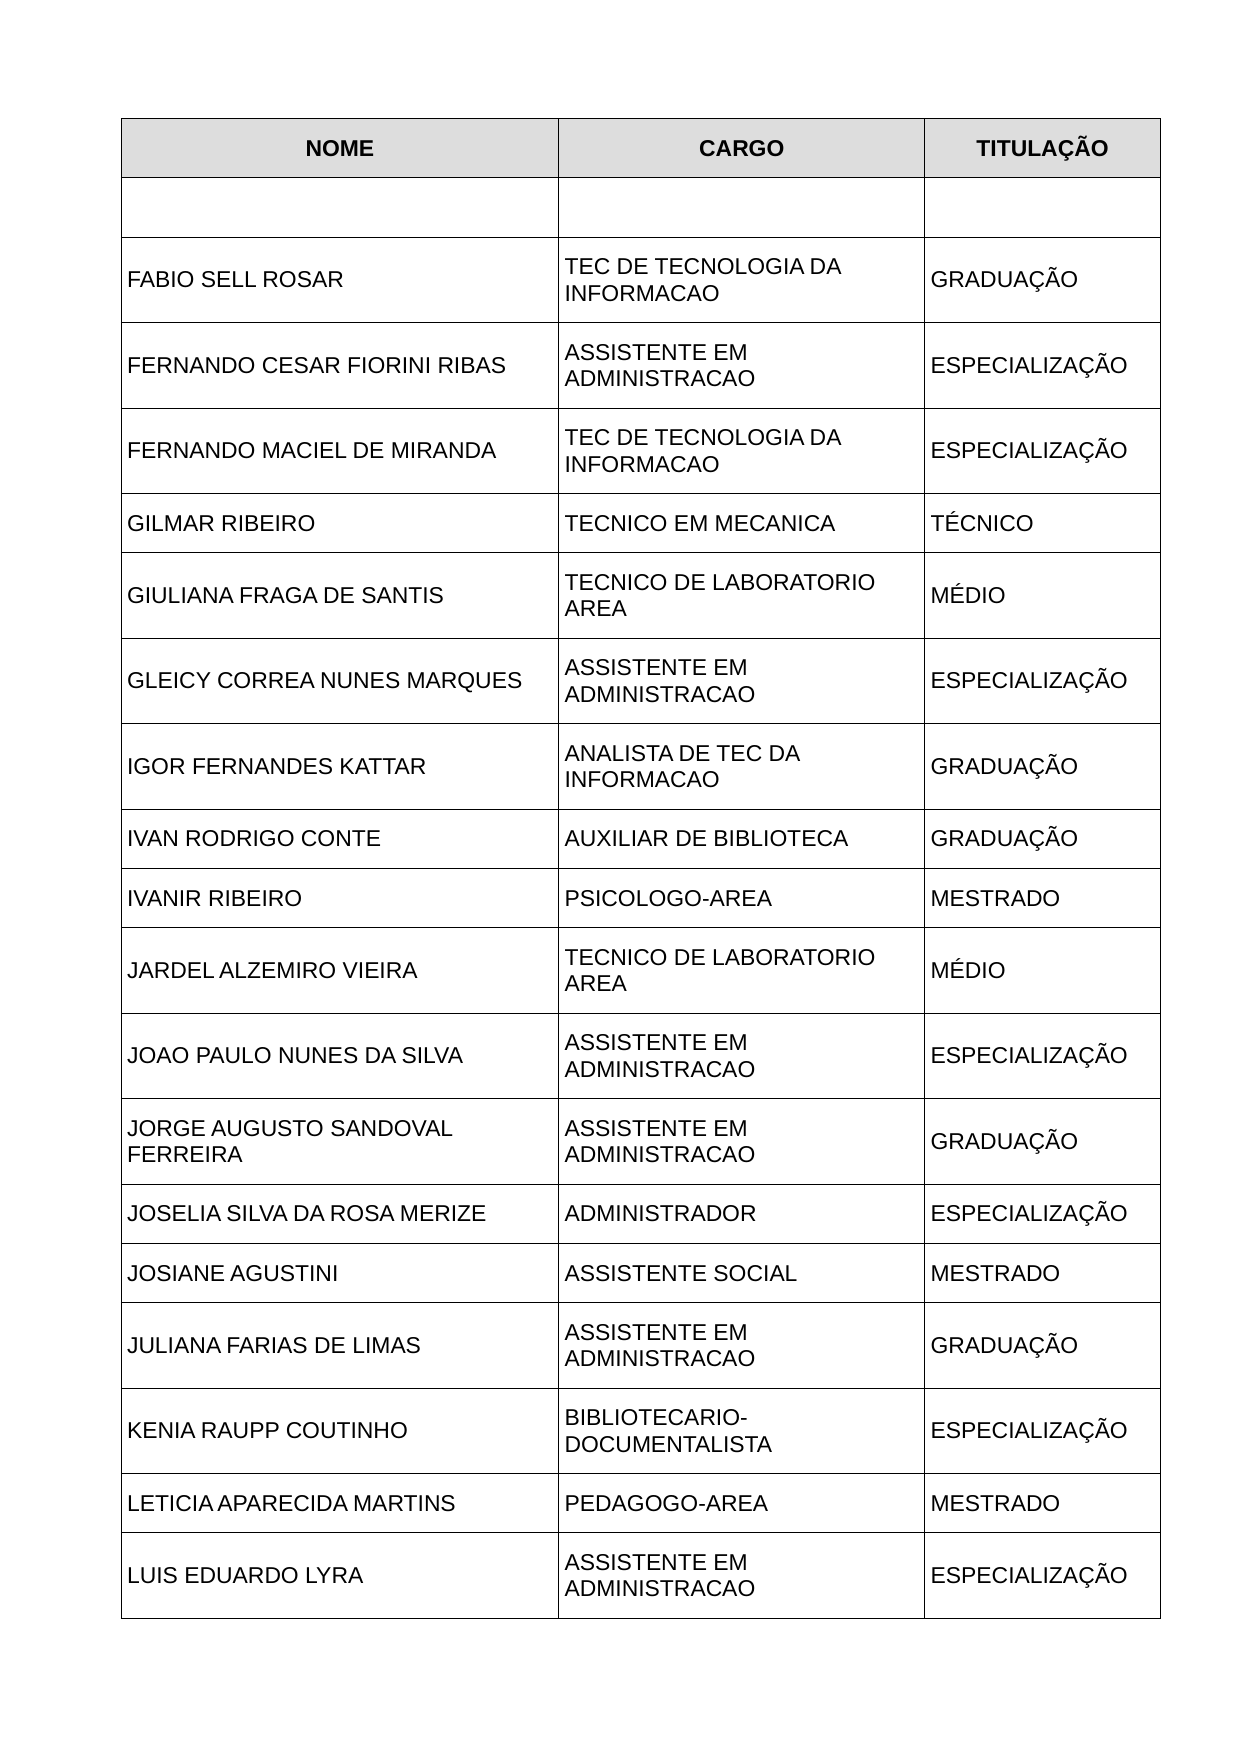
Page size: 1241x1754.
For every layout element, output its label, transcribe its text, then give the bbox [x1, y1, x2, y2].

table_cell FERNANDO CESAR FIORINI RIBAS [122, 323, 558, 407]
table_cell TÉCNICO [925, 494, 1160, 552]
table_cell JARDEL ALZEMIRO VIEIRA [122, 928, 558, 1013]
table_cell TEC DE TECNOLOGIA DA INFORMACAO [559, 238, 924, 322]
table_cell [925, 178, 1160, 236]
table_cell ESPECIALIZAÇÃO [925, 1533, 1160, 1618]
table_cell LETICIA APARECIDA MARTINS [122, 1474, 558, 1532]
table_cell ASSISTENTE EM ADMINISTRACAO [559, 1533, 924, 1618]
table_cell TECNICO DE LABORATORIO AREA [559, 553, 924, 638]
table_cell ASSISTENTE EM ADMINISTRACAO [559, 323, 924, 407]
table_cell GIULIANA FRAGA DE SANTIS [122, 553, 558, 638]
table_header NOME [122, 119, 558, 177]
table_cell ESPECIALIZAÇÃO [925, 409, 1160, 493]
table_cell GRADUAÇÃO [925, 724, 1160, 809]
table_cell GRADUAÇÃO [925, 1303, 1160, 1387]
table_cell IVANIR RIBEIRO [122, 869, 558, 927]
table_cell ANALISTA DE TEC DA INFORMACAO [559, 724, 924, 809]
table_cell JOAO PAULO NUNES DA SILVA [122, 1014, 558, 1098]
table_cell LUIS EDUARDO LYRA [122, 1533, 558, 1618]
table_cell ASSISTENTE SOCIAL [559, 1244, 924, 1302]
table_header TITULAÇÃO [925, 119, 1160, 177]
table_cell BIBLIOTECARIO-DOCUMENTALISTA [559, 1389, 924, 1473]
table_cell ASSISTENTE EM ADMINISTRACAO [559, 1303, 924, 1387]
table_cell GRADUAÇÃO [925, 810, 1160, 868]
table_cell JORGE AUGUSTO SANDOVAL FERREIRA [122, 1099, 558, 1184]
table_cell ASSISTENTE EM ADMINISTRACAO [559, 1099, 924, 1184]
table_cell FERNANDO MACIEL DE MIRANDA [122, 409, 558, 493]
table_cell ESPECIALIZAÇÃO [925, 1185, 1160, 1243]
table_cell GLEICY CORREA NUNES MARQUES [122, 639, 558, 723]
table_cell GRADUAÇÃO [925, 1099, 1160, 1184]
table_cell TECNICO EM MECANICA [559, 494, 924, 552]
table_cell MÉDIO [925, 928, 1160, 1013]
table_cell ESPECIALIZAÇÃO [925, 639, 1160, 723]
table_header CARGO [559, 119, 924, 177]
table_cell GRADUAÇÃO [925, 238, 1160, 322]
table_cell TEC DE TECNOLOGIA DA INFORMACAO [559, 409, 924, 493]
table_cell ESPECIALIZAÇÃO [925, 1389, 1160, 1473]
table_cell ESPECIALIZAÇÃO [925, 1014, 1160, 1098]
table_cell JOSIANE AGUSTINI [122, 1244, 558, 1302]
table_cell [122, 178, 558, 236]
table_cell ASSISTENTE EM ADMINISTRACAO [559, 1014, 924, 1098]
table_cell MÉDIO [925, 553, 1160, 638]
table_cell ASSISTENTE EM ADMINISTRACAO [559, 639, 924, 723]
table_cell MESTRADO [925, 869, 1160, 927]
table_cell FABIO SELL ROSAR [122, 238, 558, 322]
table_cell IVAN RODRIGO CONTE [122, 810, 558, 868]
table_cell IGOR FERNANDES KATTAR [122, 724, 558, 809]
table_cell PSICOLOGO-AREA [559, 869, 924, 927]
table_cell ESPECIALIZAÇÃO [925, 323, 1160, 407]
table_cell [559, 178, 924, 236]
table_cell MESTRADO [925, 1474, 1160, 1532]
table_cell AUXILIAR DE BIBLIOTECA [559, 810, 924, 868]
table_cell TECNICO DE LABORATORIO AREA [559, 928, 924, 1013]
table_cell MESTRADO [925, 1244, 1160, 1302]
table_cell ADMINISTRADOR [559, 1185, 924, 1243]
table_cell JOSELIA SILVA DA ROSA MERIZE [122, 1185, 558, 1243]
table_cell JULIANA FARIAS DE LIMAS [122, 1303, 558, 1387]
table_cell KENIA RAUPP COUTINHO [122, 1389, 558, 1473]
table_cell GILMAR RIBEIRO [122, 494, 558, 552]
table_cell PEDAGOGO-AREA [559, 1474, 924, 1532]
